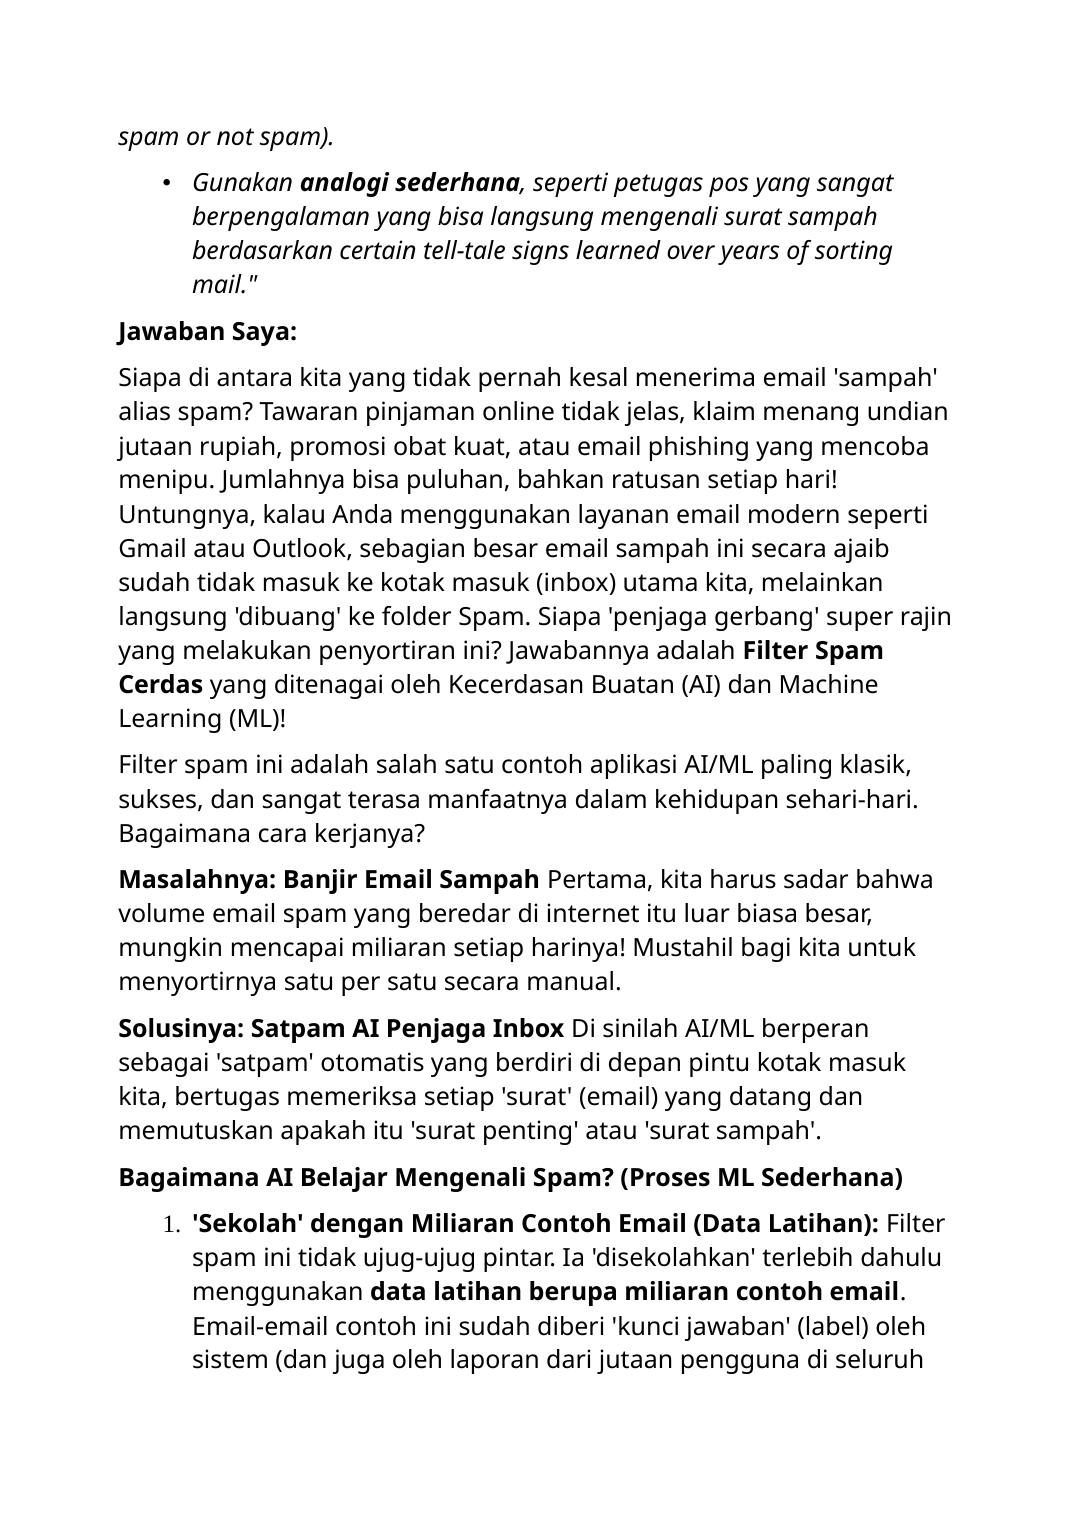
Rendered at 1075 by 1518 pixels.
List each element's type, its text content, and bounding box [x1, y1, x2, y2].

text Bagaimana AI Belajar Mengenali Spam? (Proses ML Sederhana) [118, 1159, 957, 1193]
text Solusinya: Satpam AI Penjaga Inbox Di sinilah AI/ML berperan sebagai 'satpam' otomatis yang berdiri di depan pintu kotak masuk kita, bertugas memeriksa setiap 'surat' (email) yang datang dan memutuskan apakah itu 'surat penting' atau 'surat sampah'. [118, 1011, 957, 1147]
text Siapa di antara kita yang tidak pernah kesal menerima email 'sampah' alias spam? Tawaran pinjaman online tidak jelas, klaim menang undian jutaan rupiah, promosi obat kuat, atau email phishing yang mencoba menipu. Jumlahnya bisa puluhan, bahkan ratusan setiap hari! Untungnya, kalau Anda menggunakan layanan email modern seperti Gmail atau Outlook, sebagian besar email sampah ini secara ajaib sudah tidak masuk ke kotak masuk (inbox) utama kita, melainkan langsung 'dibuang' ke folder Spam. Siapa 'penjaga gerbang' super rajin yang melakukan penyortiran ini? Jawabannya adalah Filter Spam Cerdas yang ditenagai oleh Kecerdasan Buatan (AI) dan Machine Learning (ML)! [118, 360, 957, 735]
text Jawaban Saya: [118, 313, 957, 347]
list 'Sekolah' dengan Miliaran Contoh Email (Data Latihan): Filter spam ini tidak ujug-ujug pintar. Ia 'disekolahkan' terlebih dahulu menggunakan data latihan berupa miliaran contoh email. Email-email contoh ini sudah diberi 'kunci jawaban' (label) oleh sistem (dan juga oleh laporan dari jutaan pengguna di seluruh [162, 1206, 957, 1376]
text Masalahnya: Banjir Email Sampah Pertama, kita harus sadar bahwa volume email spam yang beredar di internet itu luar biasa besar, mungkin mencapai miliaran setiap harinya! Mustahil bagi kita untuk menyortirnya satu per satu secara manual. [118, 862, 957, 998]
list Gunakan analogi sederhana, seperti petugas pos yang sangat berpengalaman yang bisa langsung mengenali surat sampah berdasarkan certain tell-tale signs learned over years of sorting mail." [162, 165, 957, 301]
text Filter spam ini adalah salah satu contoh aplikasi AI/ML paling klasik, sukses, dan sangat terasa manfaatnya dalam kehidupan sehari-hari. Bagaimana cara kerjanya? [118, 747, 957, 849]
text spam or not spam). [118, 118, 957, 152]
